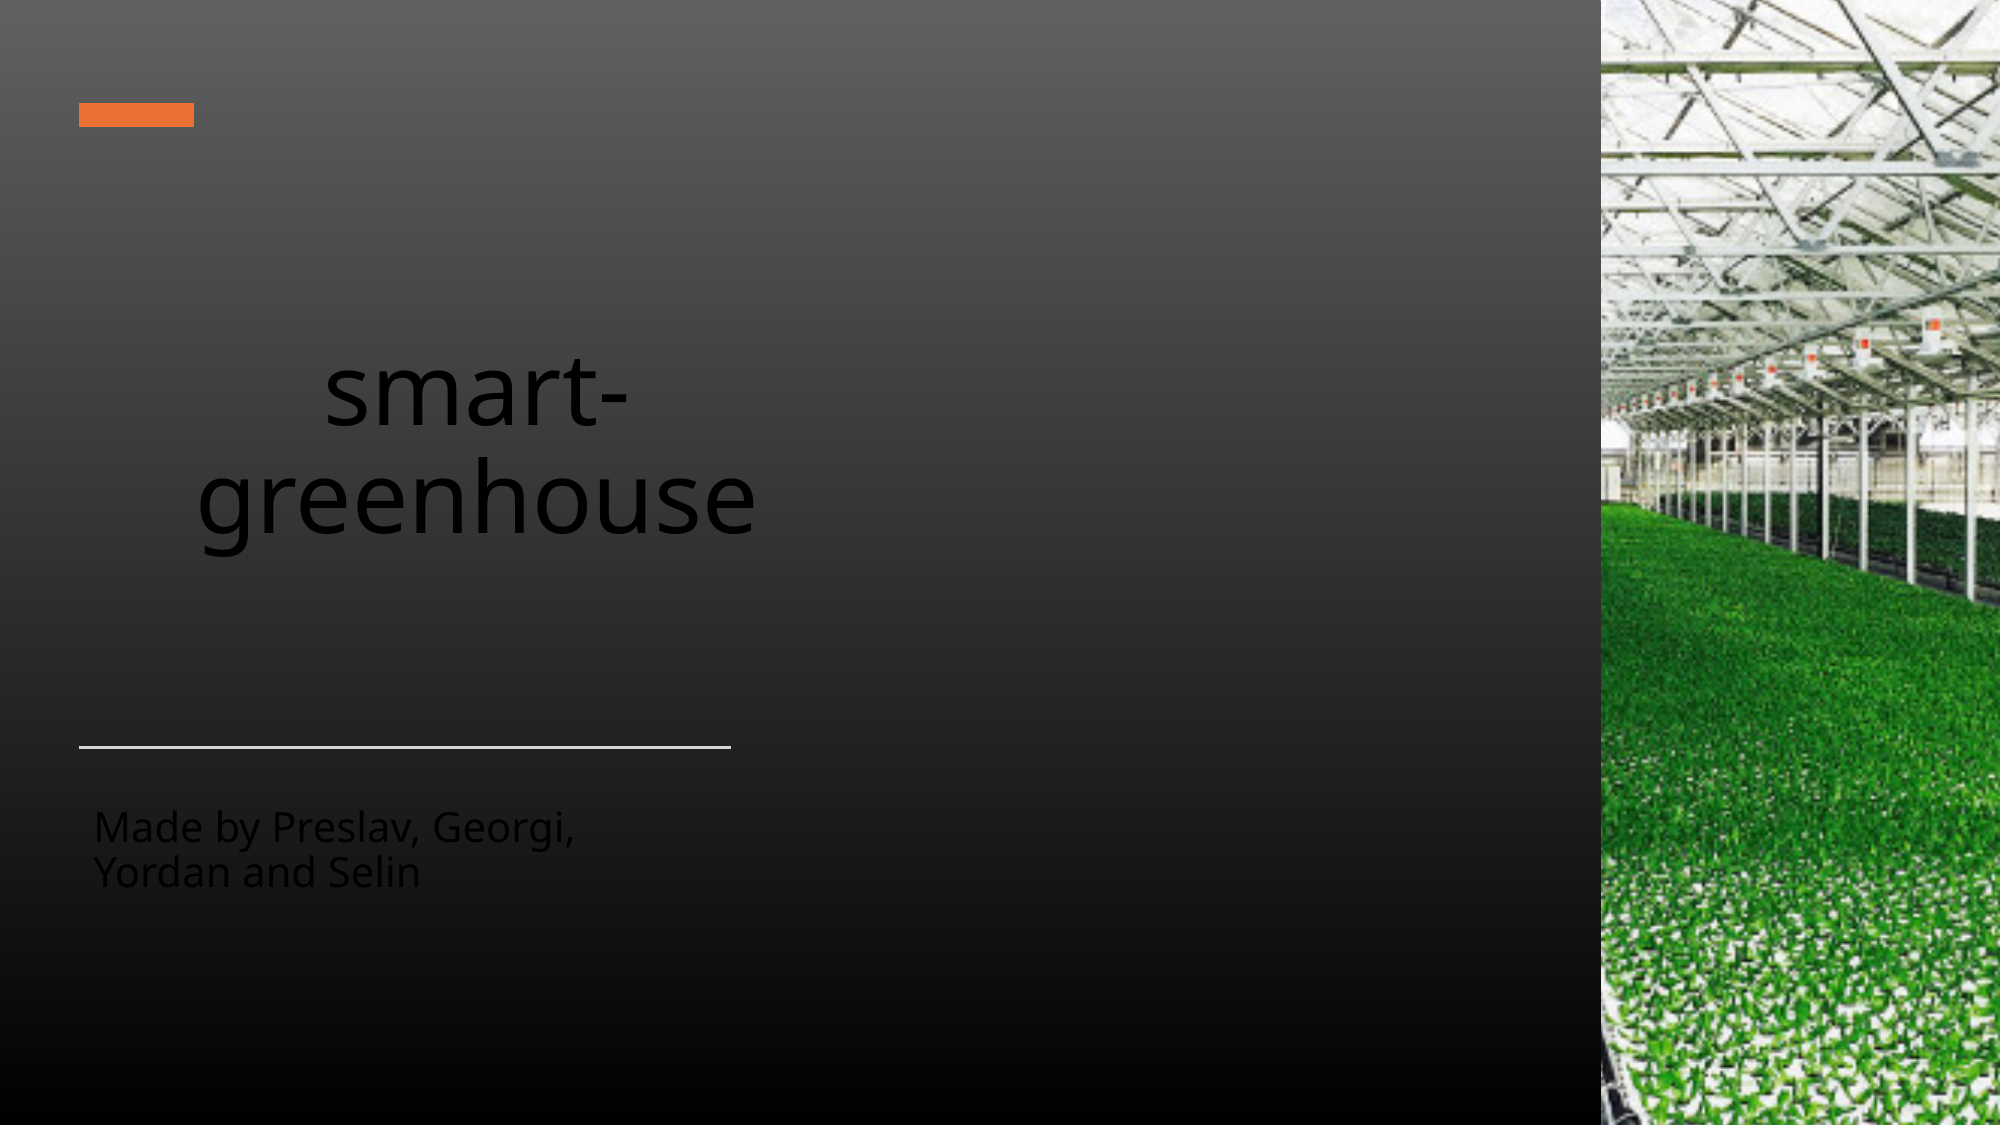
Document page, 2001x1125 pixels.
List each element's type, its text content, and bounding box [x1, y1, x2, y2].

subtitle Made by Preslav, Georgi, Yordan and Selin [78, 799, 739, 998]
title smart-greenhouse [78, 184, 876, 710]
text_box [0, 0, 1601, 1125]
picture [1601, 0, 2000, 1125]
